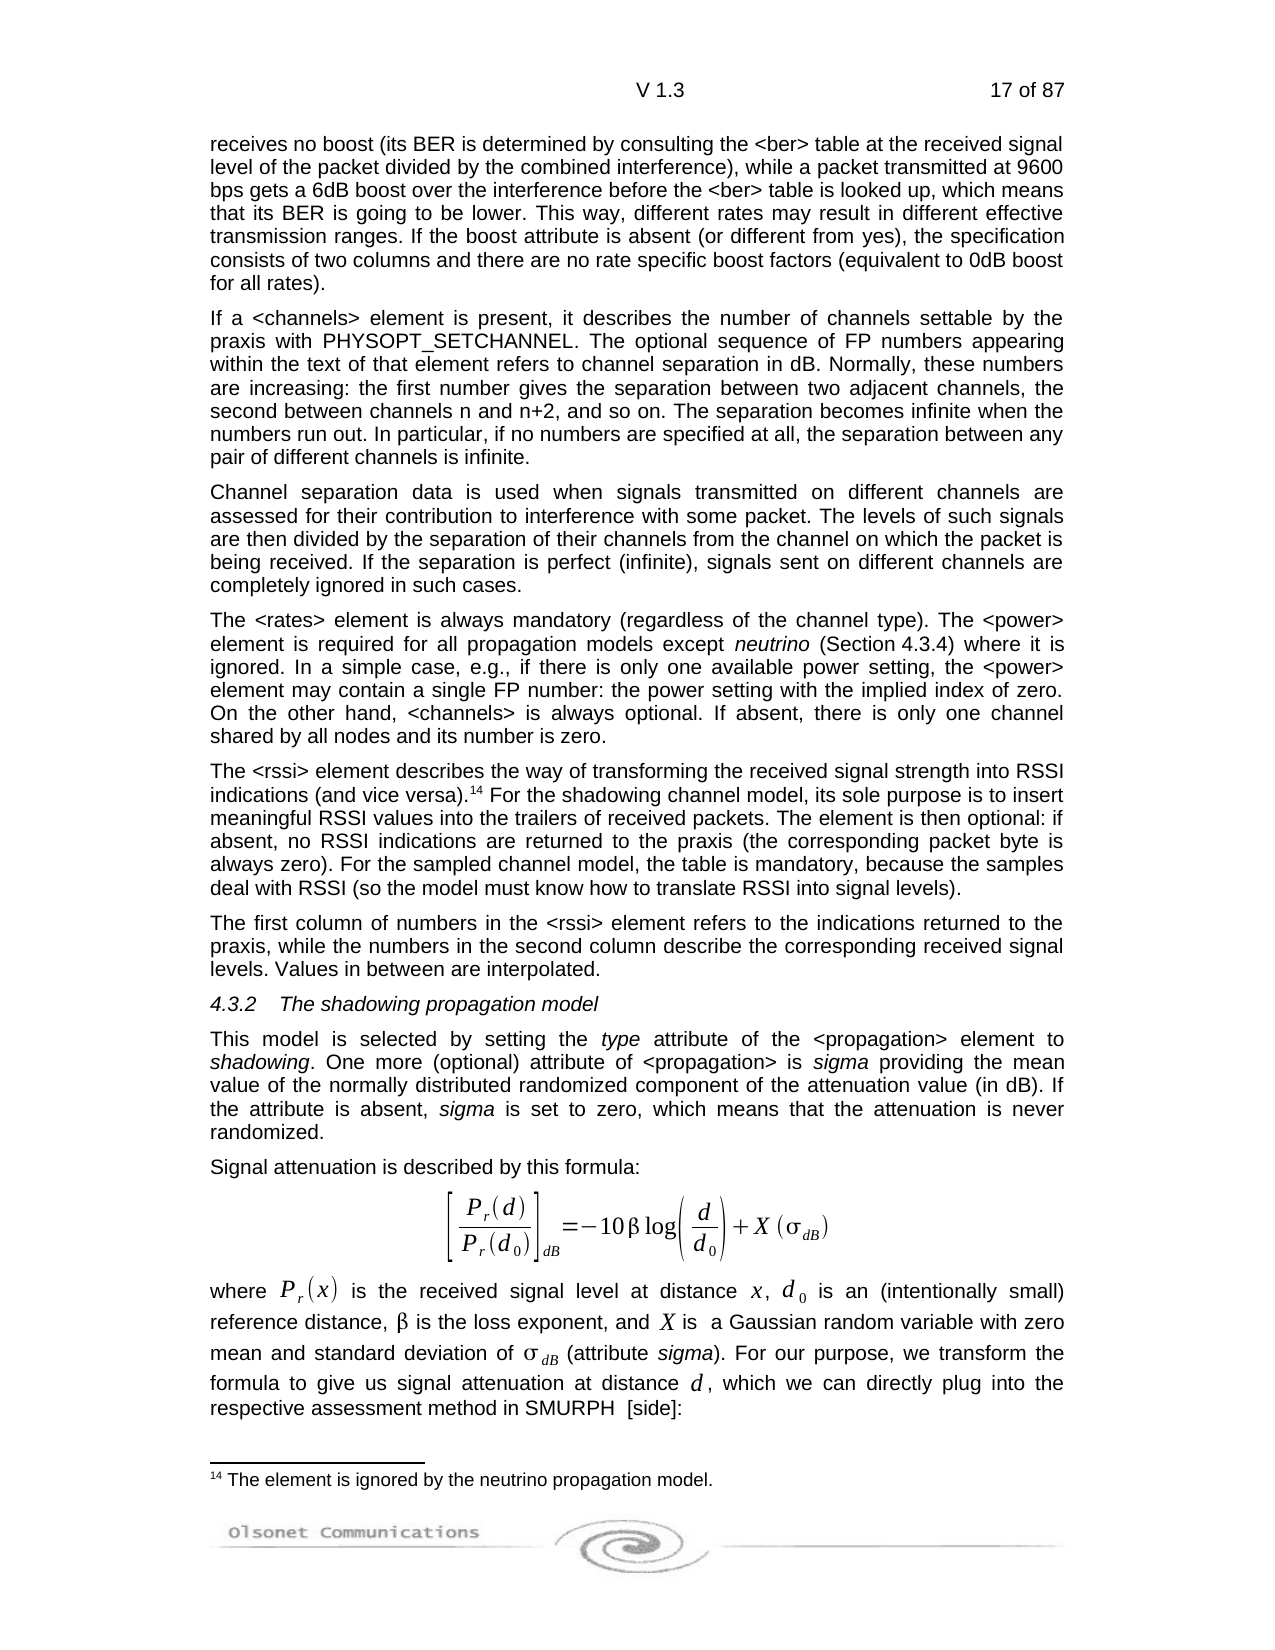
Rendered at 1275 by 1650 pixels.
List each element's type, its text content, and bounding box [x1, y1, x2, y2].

text The <rssi> element describes the way of transforming the received signal strength into RSSI indications (and vice versa). For the shadowing channel model, its sole purpose is to insert meaningful RSSI values into the trailers of received packets. The element is then optional: if absent, no RSSI indications are returned to the praxis (the corresponding packet byte is always zero). For the sampled channel model, the table is mandatory, because the samples deal with RSSI (so the model must know how to translate RSSI into signal levels). [210, 760, 1065, 899]
text Channel separation data is used when signals transmitted on different channels are assessed for their contribution to interference with some packet. The levels of such signals are then divided by the separation of their channels from the channel on which the packet is being received. If the separation is perfect (infinite), signals sent on different channels are completely ignored in such cases. [210, 481, 1065, 597]
text If a <channels> element is present, it describes the number of channels settable by the praxis with PHYSOPT_SETCHANNEL. The optional sequence of FP numbers appearing within the text of that element refers to channel separation in dB. Normally, these numbers are increasing: the first number gives the separation between two adjacent channels, the second between channels n and n+2, and so on. The separation becomes infinite when the numbers run out. In particular, if no numbers are specified at all, the separation between any pair of different channels is infinite. [210, 307, 1065, 469]
text The <rates> element is always mandatory (regardless of the channel type). The <power> element is required for all propagation models except neutrino (Section 4.3.4) where it is ignored. In a simple case, e.g., if there is only one available power setting, the <power> element may contain a single FP number: the power setting with the implied index of zero. On the other hand, <channels> is always optional. If absent, there is only one channel shared by all nodes and its number is zero. [210, 609, 1065, 748]
picture [210, 1504, 1065, 1596]
text receives no boost (its BER is determined by consulting the <ber> table at the received signal level of the packet divided by the combined interference), while a packet transmitted at 9600 bps gets a 6dB boost over the interference before the <ber> table is looked up, which means that its BER is going to be lower. This way, different rates may result in different effective transmission ranges. If the boost attribute is absent (or different from yes), the specification consists of two columns and there are no rate specific boost factors (equivalent to 0dB boost for all rates). [210, 132, 1065, 295]
text where is the received signal level at distance , is an (intentionally small) reference distance, is the loss exponent, and is a Gaussian random variable with zero mean and standard deviation of (attribute sigma). For our purpose, we transform the formula to give us signal attenuation at distance , which we can directly plug into the respective assessment method in SMURPH [side]: [210, 1275, 1065, 1420]
text Signal attenuation is described by this formula: [210, 1156, 1065, 1179]
text This model is selected by setting the type attribute of the <propagation> element to shadowing. One more (optional) attribute of <propagation> is sigma providing the mean value of the normally distributed randomized component of the attenuation value (in dB). If the attribute is absent, sigma is set to zero, which means that the attenuation is never randomized. [210, 1028, 1065, 1144]
subtitle The shadowing propagation model [210, 993, 1065, 1016]
text The first column of numbers in the <rssi> element refers to the indications returned to the praxis, while the numbers in the second column describe the corresponding received signal levels. Values in between are interpolated. [210, 911, 1065, 981]
text The element is ignored by the neutrino propagation model. [210, 1469, 1065, 1490]
